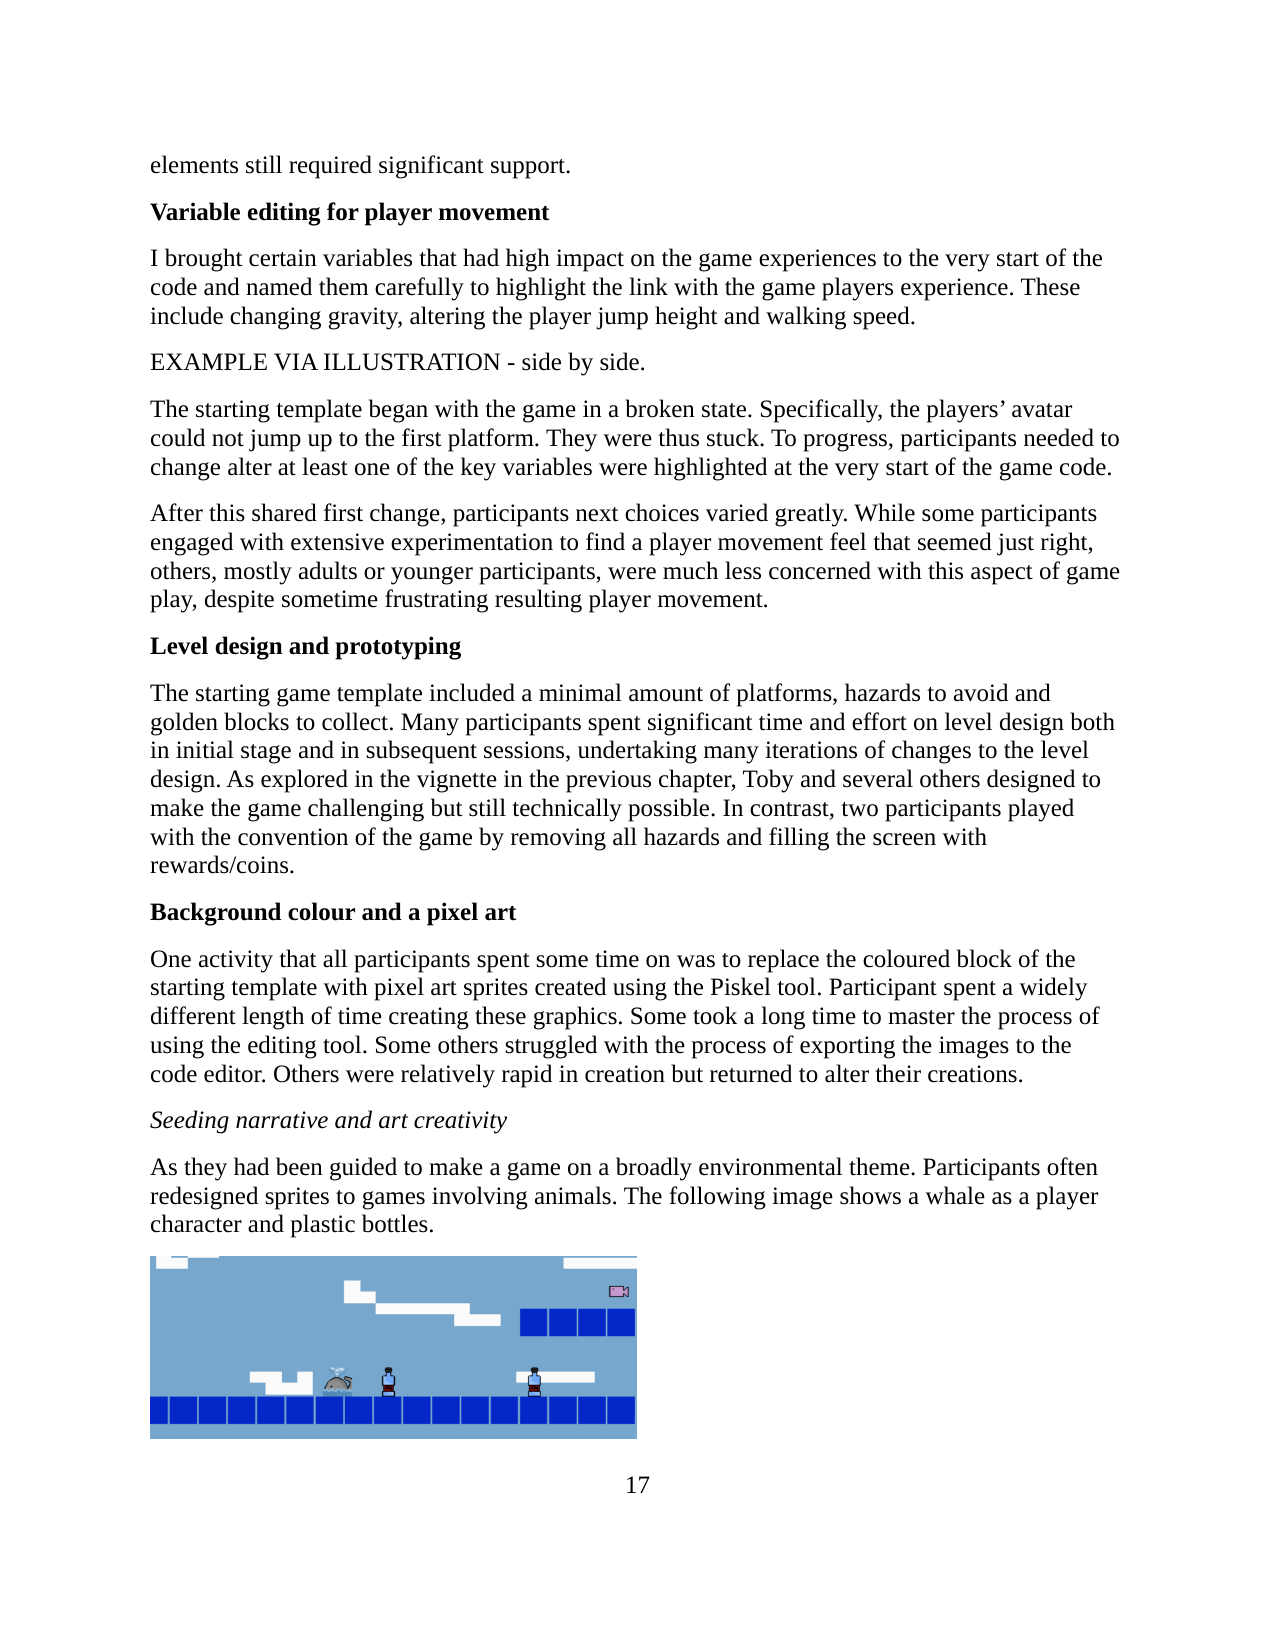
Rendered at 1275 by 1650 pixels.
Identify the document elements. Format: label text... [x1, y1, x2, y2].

text Level design and prototyping [150, 631, 1125, 660]
text The starting game template included a minimal amount of platforms, hazards to avoid and golden blocks to collect. Many participants spent significant time and effort on level design both in initial stage and in subsequent sessions, undertaking many iterations of changes to the level design. As explored in the vignette in the previous chapter, Toby and several others designed to make the game challenging but still technically possible. In contrast, two participants played with the convention of the game by removing all hazards and filling the screen with rewards/coins. [150, 678, 1125, 879]
text As they had been guided to make a game on a broadly environmental theme. Participants often redesigned sprites to games involving animals. The following image shows a whale as a player character and plastic bottles. [150, 1152, 1125, 1238]
text I brought certain variables that had high impact on the game experiences to the very start of the code and named them carefully to highlight the link with the game players experience. These include changing gravity, altering the player jump height and walking speed. [150, 243, 1125, 329]
text After this shared first change, participants next choices varied greatly. While some participants engaged with extensive experimentation to find a player movement feel that seemed just right, others, mostly adults or younger participants, were much less concerned with this aspect of game play, despite sometime frustrating resulting player movement. [150, 498, 1125, 613]
text One activity that all participants spent some time on was to replace the coloured block of the starting template with pixel art sprites created using the Piskel tool. Participant spent a widely different length of time creating these graphics. Some took a long time to master the process of using the editing tool. Some others struggled with the process of exporting the images to the code editor. Others were relatively rapid in creation but returned to alter their creations. [150, 944, 1125, 1087]
text Background colour and a pixel art [150, 897, 1125, 926]
picture [150, 1256, 638, 1439]
text The starting template began with the game in a broken state. Specifically, the players’ avatar could not jump up to the first platform. They were thus stuck. To progress, participants needed to change alter at least one of the key variables were highlighted at the very start of the game code. [150, 394, 1125, 480]
text Seeding narrative and art creativity [150, 1105, 1125, 1134]
text elements still required significant support. [150, 150, 1125, 179]
text EXAMPLE VIA ILLUSTRATION - side by side. [150, 347, 1125, 376]
text Variable editing for player movement [150, 197, 1125, 225]
